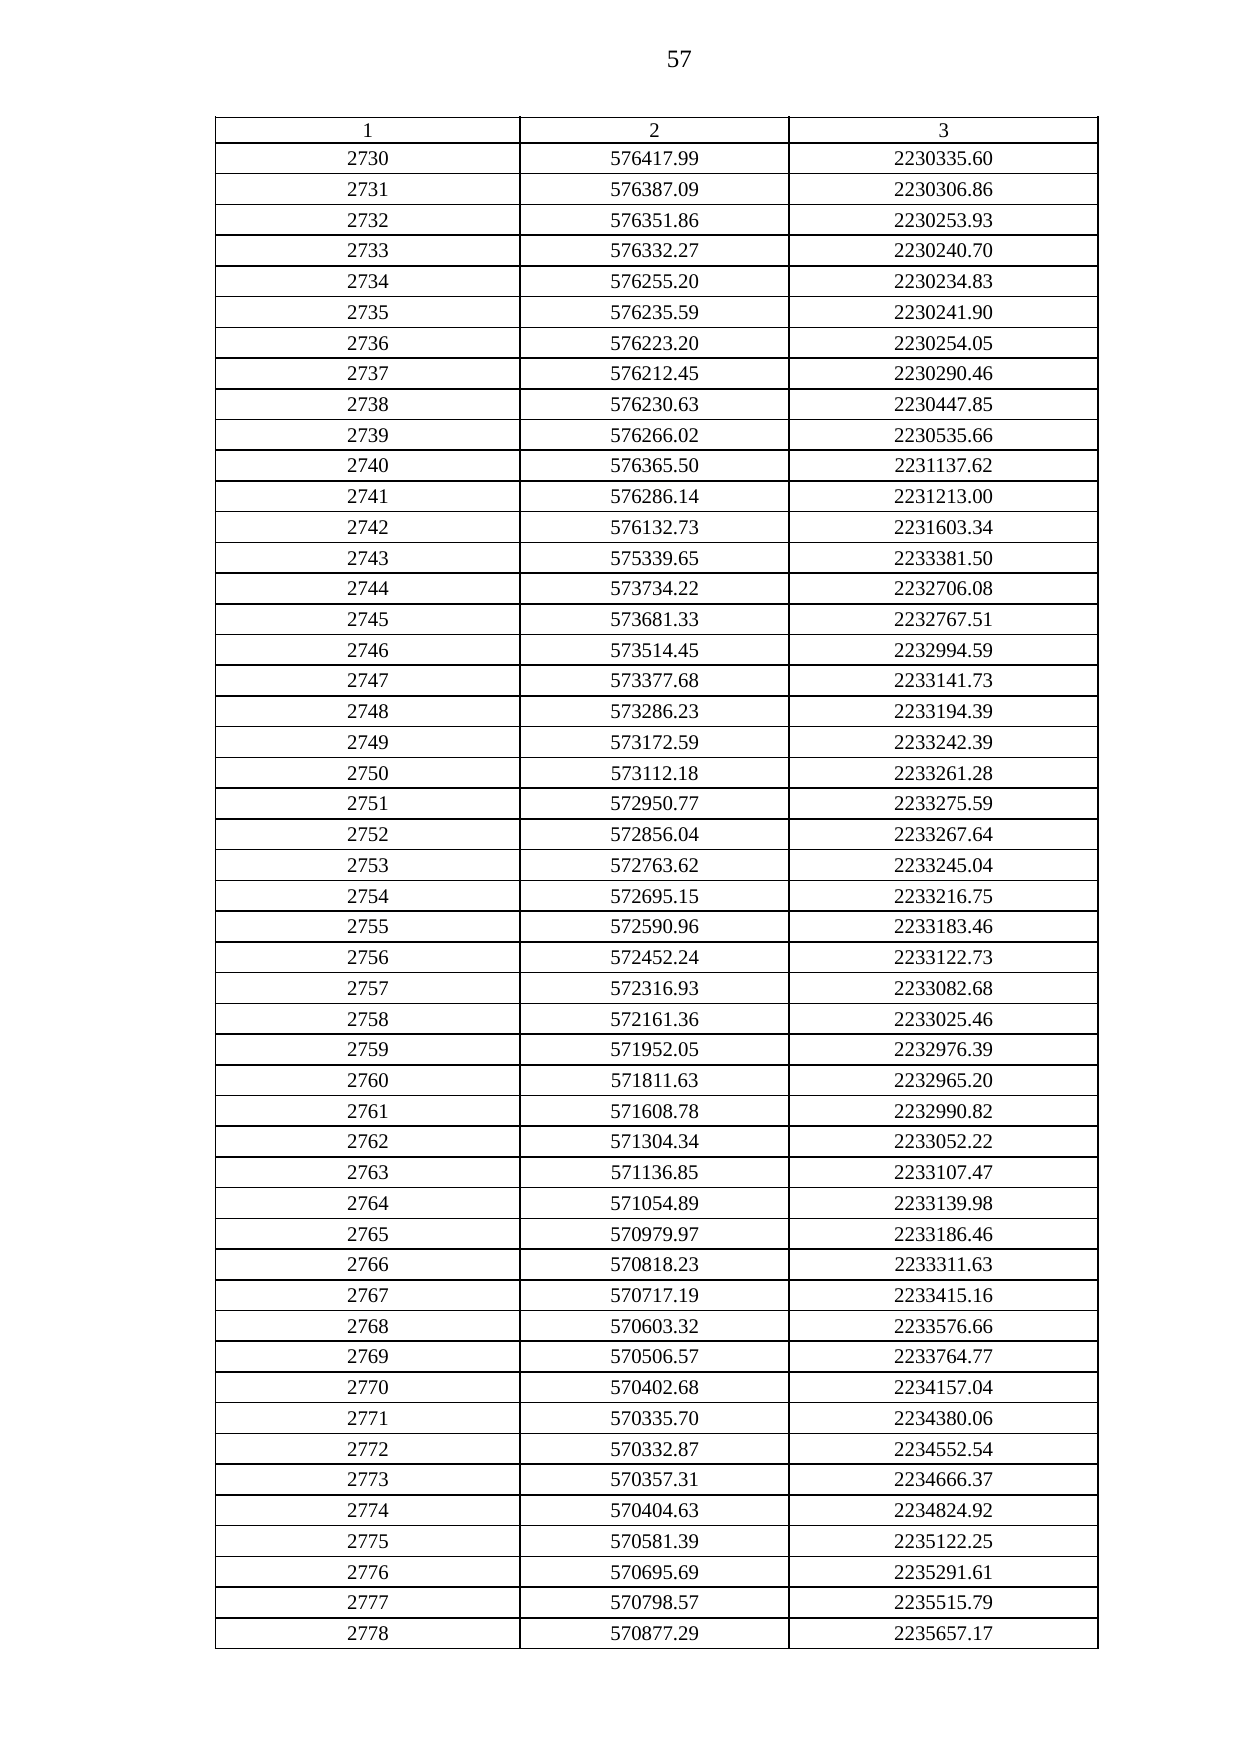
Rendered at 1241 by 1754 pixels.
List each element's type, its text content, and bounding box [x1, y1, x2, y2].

table_cell 573286.23 [521, 697, 788, 726]
table_cell 570877.29 [521, 1619, 788, 1648]
table_cell 2760 [216, 1066, 519, 1094]
table_cell 2772 [216, 1434, 519, 1463]
table_cell 571811.63 [521, 1066, 788, 1094]
table_cell 576417.99 [521, 144, 788, 173]
table_cell 2235291.61 [790, 1557, 1097, 1586]
table_cell 2764 [216, 1188, 519, 1217]
table_cell 570979.97 [521, 1219, 788, 1248]
table_cell 2744 [216, 574, 519, 603]
table_cell 570695.69 [521, 1557, 788, 1586]
table_cell 2233082.68 [790, 973, 1097, 1002]
table_cell 2230240.70 [790, 236, 1097, 265]
table_cell 2233576.66 [790, 1311, 1097, 1340]
table_cell 2732 [216, 205, 519, 234]
table_cell 2768 [216, 1311, 519, 1340]
table_cell 2235122.25 [790, 1526, 1097, 1556]
table_cell 576266.02 [521, 420, 788, 449]
table_cell 576387.09 [521, 174, 788, 203]
table_cell 2234552.54 [790, 1434, 1097, 1463]
table_cell 572950.77 [521, 789, 788, 818]
table_cell 2756 [216, 943, 519, 972]
table_cell 570506.57 [521, 1342, 788, 1371]
table_cell 2234824.92 [790, 1496, 1097, 1525]
table_cell 2233107.47 [790, 1158, 1097, 1187]
table_cell 576132.73 [521, 512, 788, 541]
table_cell 2753 [216, 850, 519, 879]
table_cell 2742 [216, 512, 519, 541]
table_cell 2774 [216, 1496, 519, 1525]
table_cell 570581.39 [521, 1526, 788, 1556]
table_cell 2233216.75 [790, 881, 1097, 910]
table_cell 2230241.90 [790, 297, 1097, 326]
table_cell 2776 [216, 1557, 519, 1586]
table_cell 2230535.66 [790, 420, 1097, 449]
table_cell 573112.18 [521, 758, 788, 787]
table_cell 2746 [216, 635, 519, 664]
table_cell 2741 [216, 482, 519, 511]
table_cell 2233275.59 [790, 789, 1097, 818]
table_cell 2232767.51 [790, 605, 1097, 634]
table_cell 2233311.63 [790, 1250, 1097, 1279]
table_cell 2230335.60 [790, 144, 1097, 173]
table_header 1 [216, 118, 519, 142]
table_cell 2733 [216, 236, 519, 265]
table_header 3 [790, 118, 1097, 142]
table_cell 2751 [216, 789, 519, 818]
table_cell 2233139.98 [790, 1188, 1097, 1217]
table_cell 572316.93 [521, 973, 788, 1002]
table_cell 570335.70 [521, 1403, 788, 1433]
table_cell 2231213.00 [790, 482, 1097, 511]
table_cell 2769 [216, 1342, 519, 1371]
table_cell 570603.32 [521, 1311, 788, 1340]
table_cell 2759 [216, 1035, 519, 1064]
table_cell 571608.78 [521, 1096, 788, 1125]
table_cell 2233764.77 [790, 1342, 1097, 1371]
table_cell 576255.20 [521, 267, 788, 296]
table_cell 2230306.86 [790, 174, 1097, 203]
table_header 2 [521, 118, 788, 142]
table_cell 2233025.46 [790, 1004, 1097, 1033]
table_cell 2745 [216, 605, 519, 634]
table_cell 2233052.22 [790, 1127, 1097, 1156]
table_cell 572695.15 [521, 881, 788, 910]
table_cell 2739 [216, 420, 519, 449]
table_cell 2231603.34 [790, 512, 1097, 541]
table_cell 2230447.85 [790, 390, 1097, 418]
table_cell 571304.34 [521, 1127, 788, 1156]
table_cell 572590.96 [521, 912, 788, 941]
table_cell 2762 [216, 1127, 519, 1156]
table_cell 2233186.46 [790, 1219, 1097, 1248]
table_cell 2770 [216, 1373, 519, 1402]
table_cell 2233261.28 [790, 758, 1097, 787]
table_cell 2766 [216, 1250, 519, 1279]
table_cell 573681.33 [521, 605, 788, 634]
table_cell 2230290.46 [790, 359, 1097, 388]
table_cell 2735 [216, 297, 519, 326]
table_cell 2235515.79 [790, 1588, 1097, 1617]
table_cell 573172.59 [521, 727, 788, 757]
table_cell 570357.31 [521, 1465, 788, 1494]
table_cell 2758 [216, 1004, 519, 1033]
table_cell 576212.45 [521, 359, 788, 388]
table_cell 2230254.05 [790, 328, 1097, 357]
table_cell 572763.62 [521, 850, 788, 879]
table_cell 570798.57 [521, 1588, 788, 1617]
table_cell 571136.85 [521, 1158, 788, 1187]
table_cell 2773 [216, 1465, 519, 1494]
table_cell 2232976.39 [790, 1035, 1097, 1064]
table_cell 576365.50 [521, 451, 788, 480]
table_cell 573514.45 [521, 635, 788, 664]
table_cell 2233141.73 [790, 666, 1097, 695]
table_cell 2743 [216, 543, 519, 572]
table_cell 2230234.83 [790, 267, 1097, 296]
table_cell 2230253.93 [790, 205, 1097, 234]
table_cell 2232706.08 [790, 574, 1097, 603]
table_cell 2755 [216, 912, 519, 941]
table_cell 2234380.06 [790, 1403, 1097, 1433]
table_cell 2233381.50 [790, 543, 1097, 572]
table_cell 2233245.04 [790, 850, 1097, 879]
table_cell 2748 [216, 697, 519, 726]
table_cell 576286.14 [521, 482, 788, 511]
table_cell 2752 [216, 820, 519, 849]
table_cell 575339.65 [521, 543, 788, 572]
table_cell 2750 [216, 758, 519, 787]
table_cell 2235657.17 [790, 1619, 1097, 1648]
table_cell 2234157.04 [790, 1373, 1097, 1402]
table_cell 2771 [216, 1403, 519, 1433]
table_cell 2734 [216, 267, 519, 296]
table_cell 570717.19 [521, 1281, 788, 1310]
table_cell 570404.63 [521, 1496, 788, 1525]
table_cell 573734.22 [521, 574, 788, 603]
table_cell 570818.23 [521, 1250, 788, 1279]
table_cell 2767 [216, 1281, 519, 1310]
table_cell 2234666.37 [790, 1465, 1097, 1494]
table_cell 2747 [216, 666, 519, 695]
table_cell 2231137.62 [790, 451, 1097, 480]
table_cell 2740 [216, 451, 519, 480]
table_cell 2749 [216, 727, 519, 757]
table_cell 2765 [216, 1219, 519, 1248]
table_cell 576351.86 [521, 205, 788, 234]
table_cell 2761 [216, 1096, 519, 1125]
table_cell 2232994.59 [790, 635, 1097, 664]
table_cell 2738 [216, 390, 519, 418]
table_cell 570402.68 [521, 1373, 788, 1402]
table_cell 2232965.20 [790, 1066, 1097, 1094]
table_cell 570332.87 [521, 1434, 788, 1463]
table_cell 572452.24 [521, 943, 788, 972]
table_cell 576223.20 [521, 328, 788, 357]
table_cell 2757 [216, 973, 519, 1002]
table_cell 572161.36 [521, 1004, 788, 1033]
table_cell 2754 [216, 881, 519, 910]
table_cell 2737 [216, 359, 519, 388]
table_cell 2233242.39 [790, 727, 1097, 757]
table_cell 576230.63 [521, 390, 788, 418]
table_cell 2233122.73 [790, 943, 1097, 972]
table_cell 2232990.82 [790, 1096, 1097, 1125]
table_cell 2778 [216, 1619, 519, 1648]
table_cell 2233183.46 [790, 912, 1097, 941]
table_cell 572856.04 [521, 820, 788, 849]
table_cell 2777 [216, 1588, 519, 1617]
table_cell 576332.27 [521, 236, 788, 265]
table_cell 2731 [216, 174, 519, 203]
table_cell 571952.05 [521, 1035, 788, 1064]
table_cell 573377.68 [521, 666, 788, 695]
table_cell 2233267.64 [790, 820, 1097, 849]
table_cell 2763 [216, 1158, 519, 1187]
table_cell 2736 [216, 328, 519, 357]
table_cell 2233194.39 [790, 697, 1097, 726]
table_cell 2730 [216, 144, 519, 173]
table_cell 576235.59 [521, 297, 788, 326]
table_cell 571054.89 [521, 1188, 788, 1217]
table_cell 2775 [216, 1526, 519, 1556]
table_cell 2233415.16 [790, 1281, 1097, 1310]
